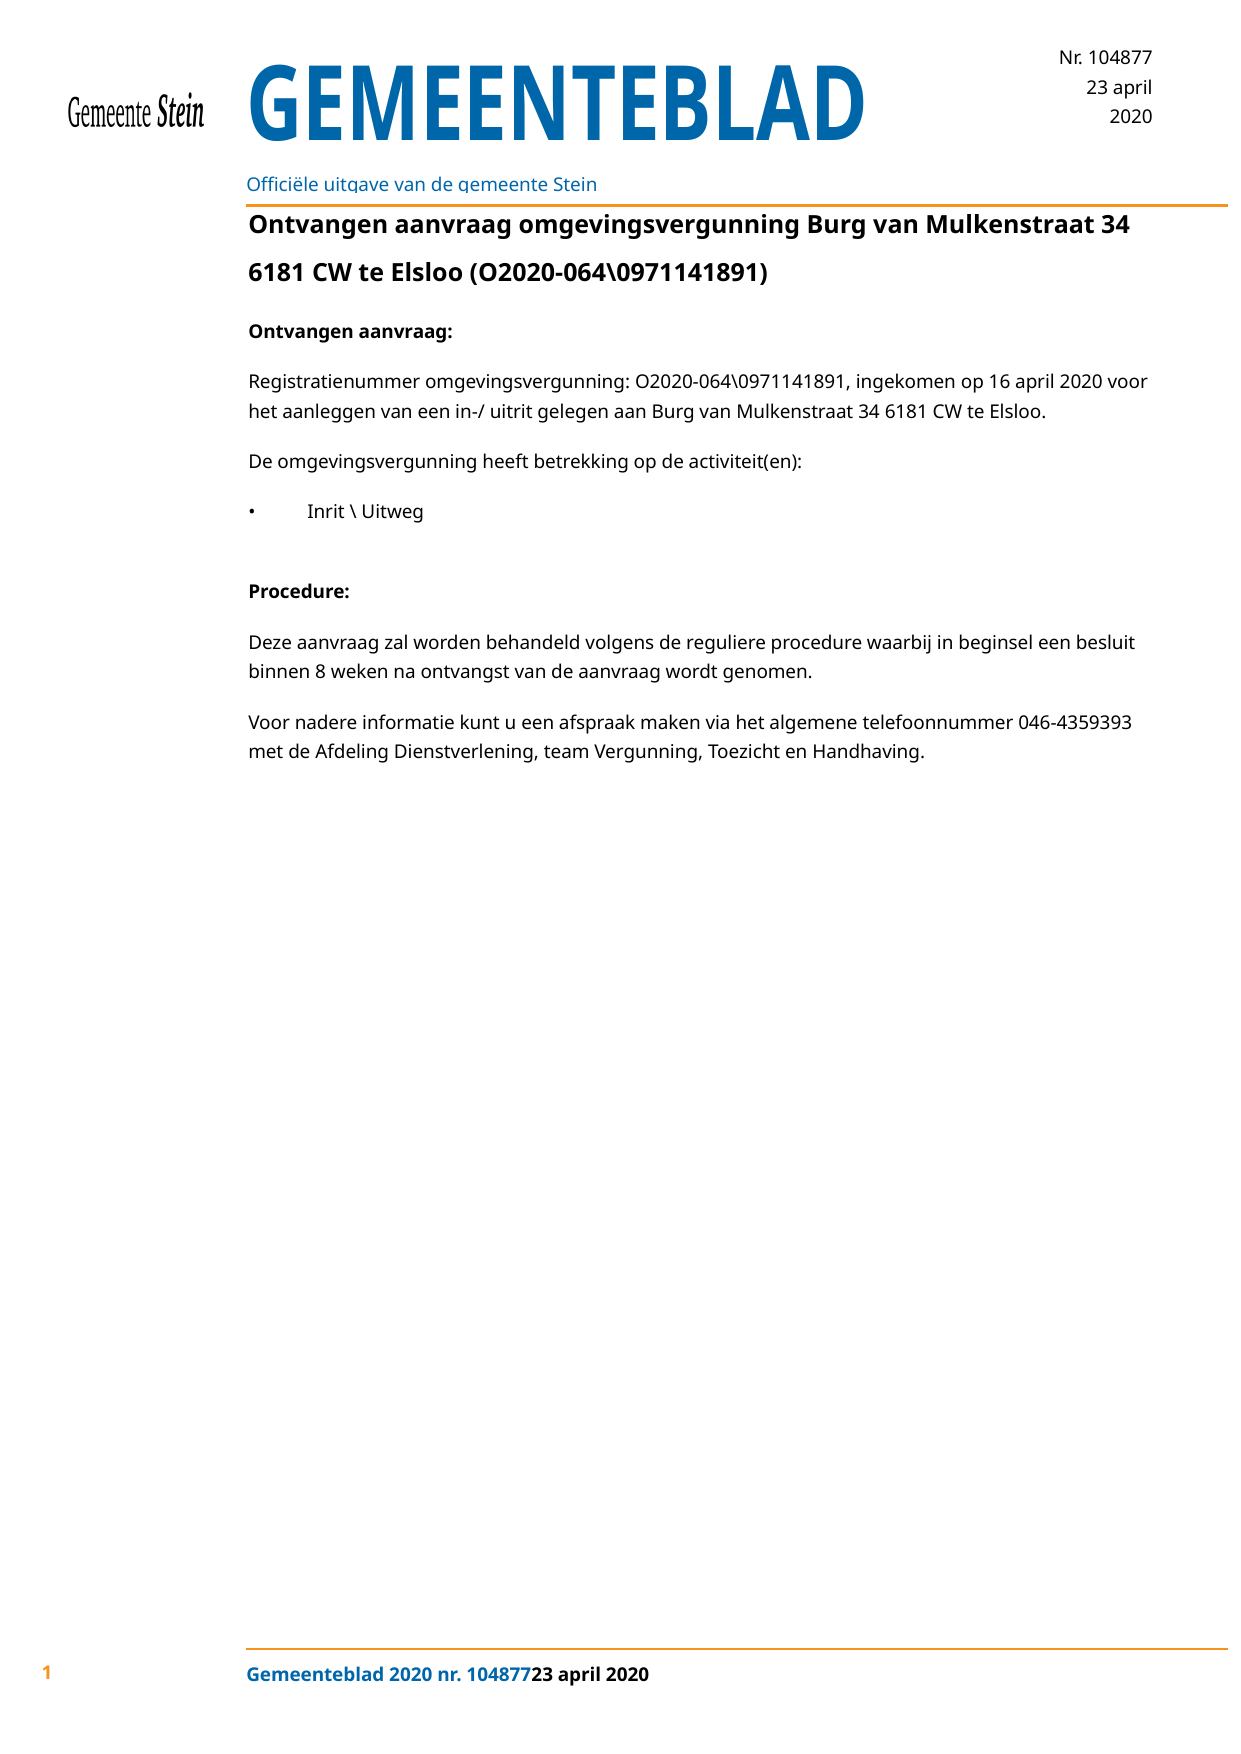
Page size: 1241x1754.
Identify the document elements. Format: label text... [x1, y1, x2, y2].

list Inrit \ Uitweg [248, 499, 1152, 524]
text Registratienummer omgevingsvergunning: O2020-064\0971141891, ingekomen op 16 april 2020 voor het aanleggen van een in-/ uitrit gelegen aan Burg van Mulkenstraat 34 6181 CW te Elsloo. [248, 368, 1152, 424]
text Ontvangen aanvraag omgevingsvergunning Burg van Mulkenstraat 34 6181 CW te Elsloo (O2020-064\0971141891) [248, 207, 1152, 288]
text Ontvangen aanvraag: [248, 318, 1152, 344]
text Deze aanvraag zal worden behandeld volgens de reguliere procedure waarbij in beginsel een besluit binnen 8 weken na ontvangst van de aanvraag wordt genomen. [248, 629, 1152, 684]
text Procedure: [248, 579, 1152, 604]
text Voor nadere informatie kunt u een afspraak maken via het algemene telefoonnummer 046-4359393 met de Afdeling Dienstverlening, team Vergunning, Toezicht en Handhaving. [248, 709, 1152, 764]
text De omgevingsvergunning heeft betrekking op de activiteit(en): [248, 448, 1152, 474]
picture [41, 47, 231, 172]
